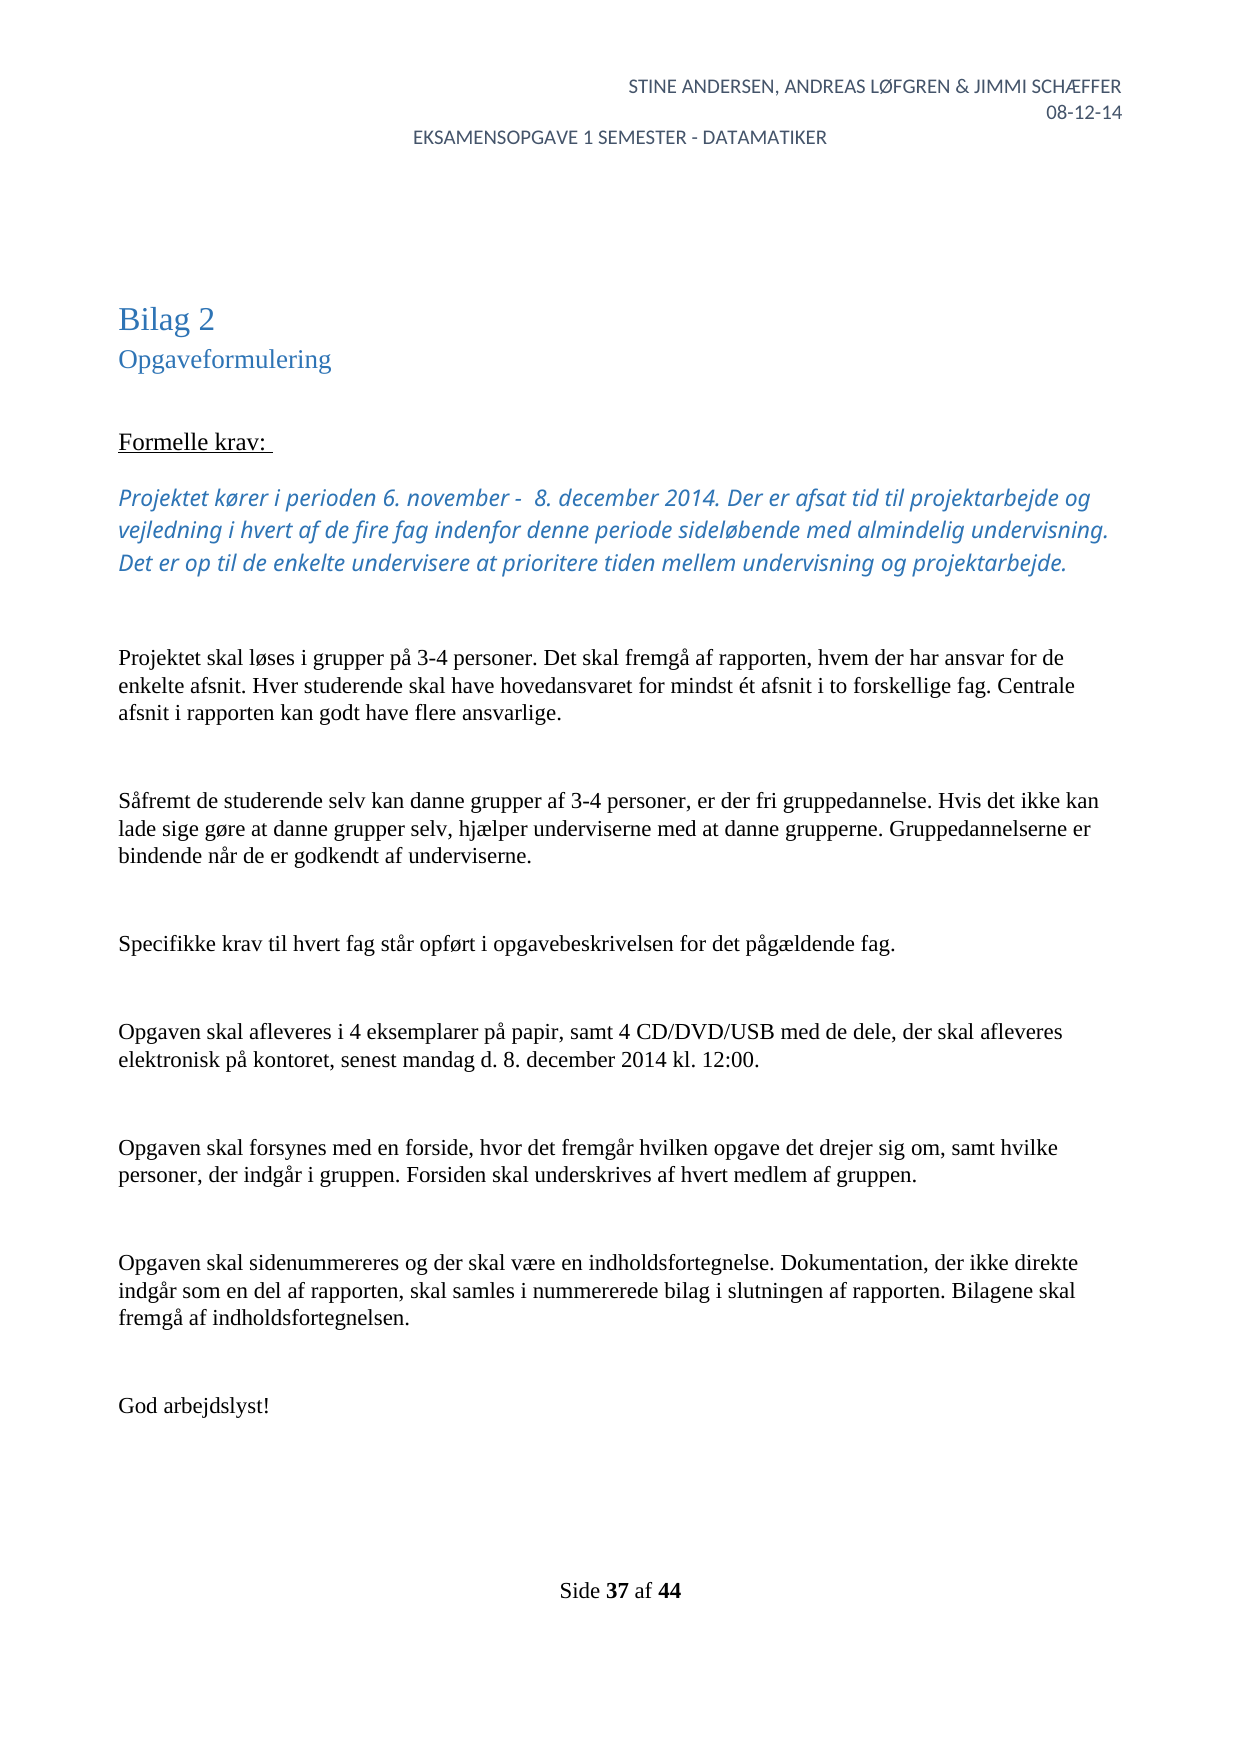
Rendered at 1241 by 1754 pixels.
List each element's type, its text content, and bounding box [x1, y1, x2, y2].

text Specifikke krav til hvert fag står opført i opgavebeskrivelsen for det pågældende fag. [118, 930, 1122, 956]
text Projektet skal løses i grupper på 3-4 personer. Det skal fremgå af rapporten, hvem der har ansvar for de enkelte afsnit. Hver studerende skal have hovedansvaret for mindst ét afsnit i to forskellige fag. Centrale afsnit i rapporten kan godt have flere ansvarlige. [118, 644, 1122, 725]
text Opgaven skal sidenummereres og der skal være en indholdsfortegnelse. Dokumentation, der ikke direkte indgår som en del af rapporten, skal samles i nummererede bilag i slutningen af rapporten. Bilagene skal fremgå af indholdsfortegnelsen. [118, 1249, 1122, 1330]
text Formelle krav: [118, 427, 1122, 455]
subtitle Opgaveformulering [118, 343, 1122, 374]
text Opgaven skal forsynes med en forside, hvor det fremgår hvilken opgave det drejer sig om, samt hvilke personer, der indgår i gruppen. Forsiden skal underskrives af hvert medlem af gruppen. [118, 1134, 1122, 1187]
subtitle Bilag 2 [118, 299, 1122, 338]
text Såfremt de studerende selv kan danne grupper af 3-4 personer, er der fri gruppedannelse. Hvis det ikke kan lade sige gøre at danne grupper selv, hjælper underviserne med at danne grupperne. Gruppedannelserne er bindende når de er godkendt af underviserne. [118, 787, 1122, 868]
subtitle Projektet kører i perioden 6. november - 8. december 2014. Der er afsat tid til projektarbejde og vejledning i hvert af de fire fag indenfor denne periode sideløbende med almindelig undervisning. Det er op til de enkelte undervisere at prioritere tiden mellem undervisning og projektarbejde. [118, 482, 1122, 578]
text God arbejdslyst! [118, 1392, 1122, 1418]
text Opgaven skal afleveres i 4 eksemplarer på papir, samt 4 CD/DVD/USB med de dele, der skal afleveres elektronisk på kontoret, senest mandag d. 8. december 2014 kl. 12:00. [118, 1018, 1122, 1072]
